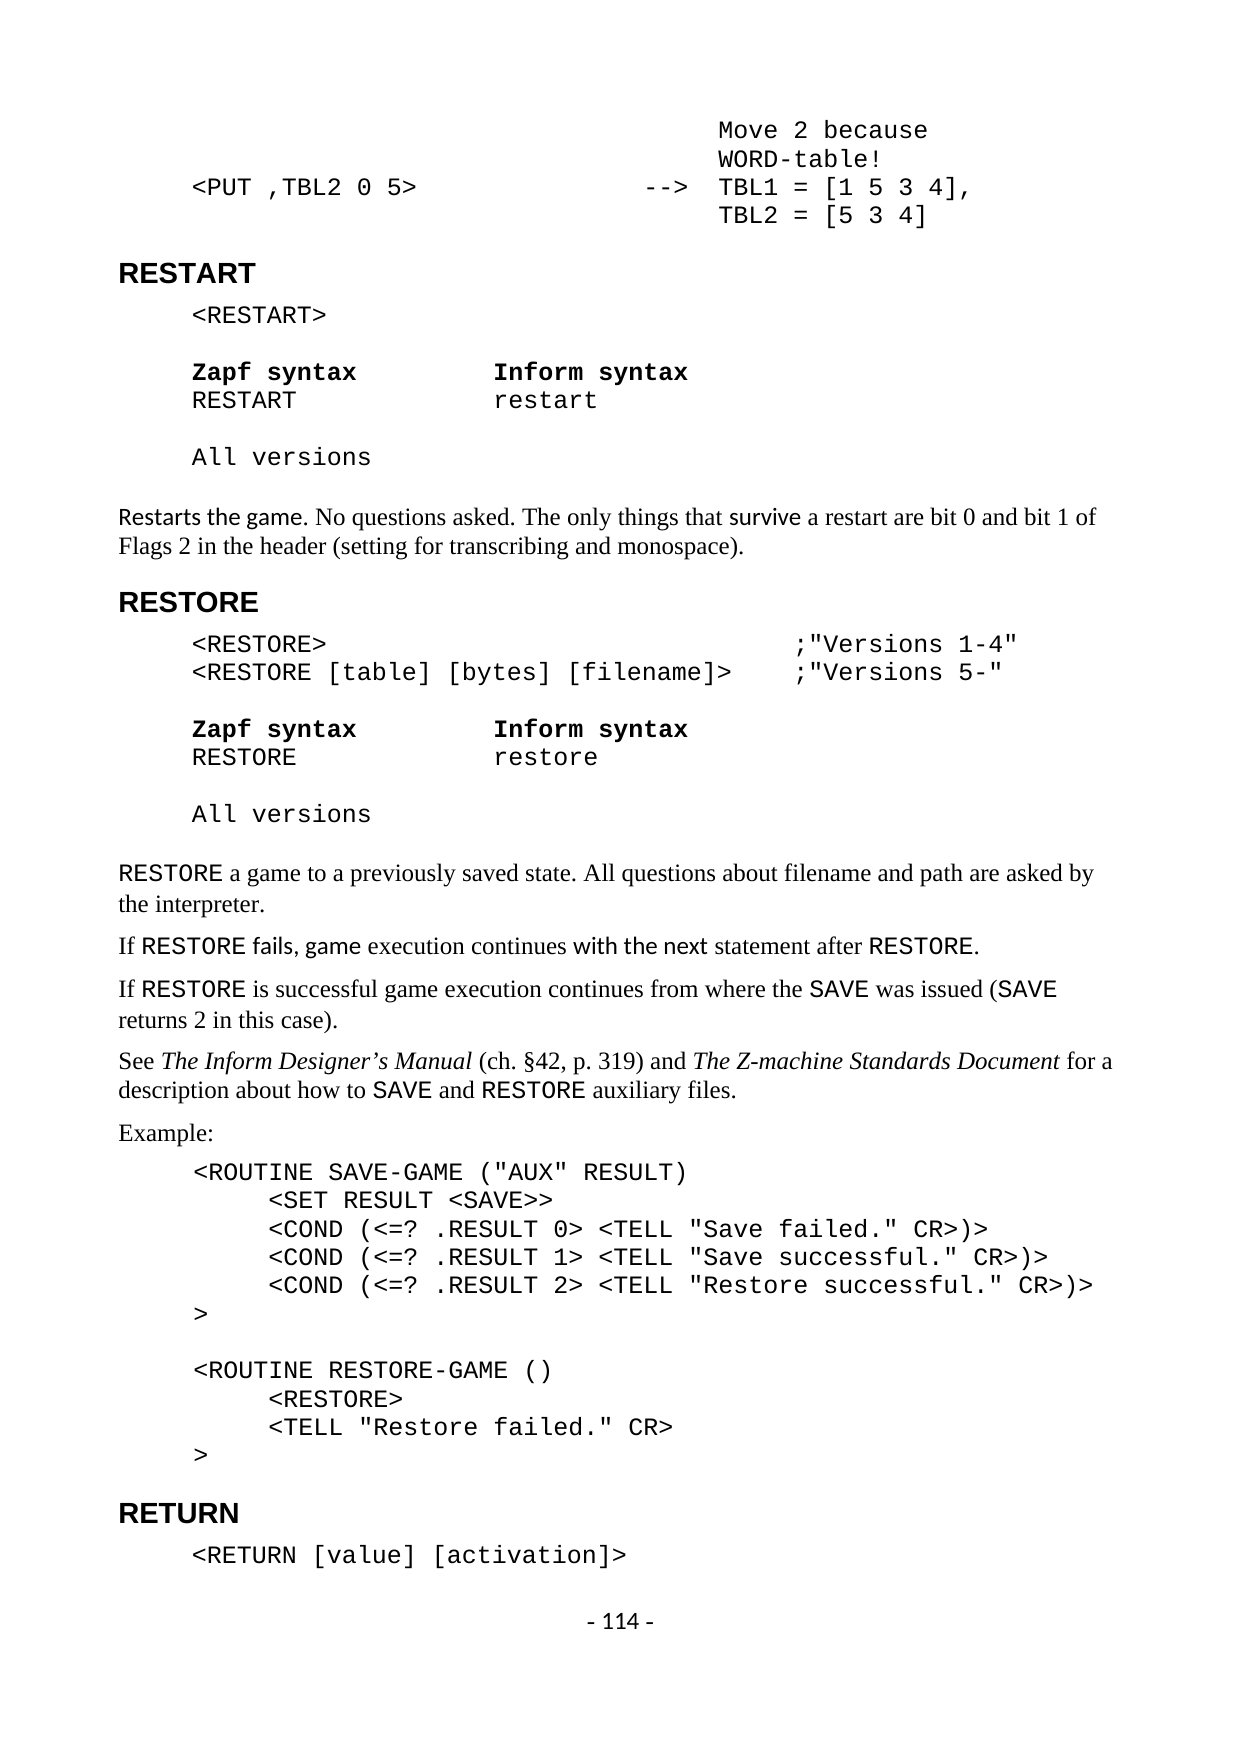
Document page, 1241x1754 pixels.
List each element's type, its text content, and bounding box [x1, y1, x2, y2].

subtitle RETURN [43, 1496, 1122, 1530]
subtitle RESTART [43, 256, 1122, 290]
text <RETURN [value] [activation]> [192, 1542, 1122, 1571]
text <RESTORE> ;"Versions 1-4" <RESTORE [table] [bytes] [filename]> ;"Versions 5-" [192, 631, 1122, 688]
text RESTORE restore [192, 744, 1122, 773]
text Zapf syntax Inform syntax [192, 359, 1122, 387]
text RESTART restart [192, 387, 1122, 416]
text Zapf syntax Inform syntax [192, 716, 1122, 744]
text Example: [118, 1118, 1122, 1147]
text Move 2 because WORD-table! <PUT ,TBL2 0 5> --> TBL1 = [1 5 3 4], TBL2 = [5 3 4] [192, 118, 1122, 231]
text If RESTORE fails, game execution continues with the next statement after RESTORE. [118, 930, 1122, 962]
text All versions [192, 444, 1122, 472]
text All versions [192, 801, 1122, 829]
text See The Inform Designer’s Manual (ch. §42, p. 319) and The Z-machine Standards Document for a description about how to SAVE and RESTORE auxiliary files. [118, 1046, 1122, 1106]
text <ROUTINE SAVE-GAME ("AUX" RESULT) <SET RESULT <SAVE>> <COND (<=? .RESULT 0> <TELL "Save failed." CR>)> <COND (<=? .RESULT 1> <TELL "Save successful." CR>)> <COND (<=? .RESULT 2> <TELL "Restore successful." CR>)> > <ROUTINE RESTORE-GAME () <RESTORE> <TELL "Restore failed." CR> > [118, 1159, 1122, 1471]
text <RESTART> [192, 302, 1122, 331]
text Restarts the game. No questions asked. The only things that survive a restart are bit 0 and bit 1 of Flags 2 in the header (setting for transcribing and monospace). [118, 501, 1122, 560]
text RESTORE a game to a previously saved state. All questions about filename and path are asked by the interpreter. [118, 858, 1122, 917]
subtitle RESTORE [43, 585, 1122, 619]
text If RESTORE is successful game execution continues from where the SAVE was issued (SAVE returns 2 in this case). [118, 974, 1122, 1034]
